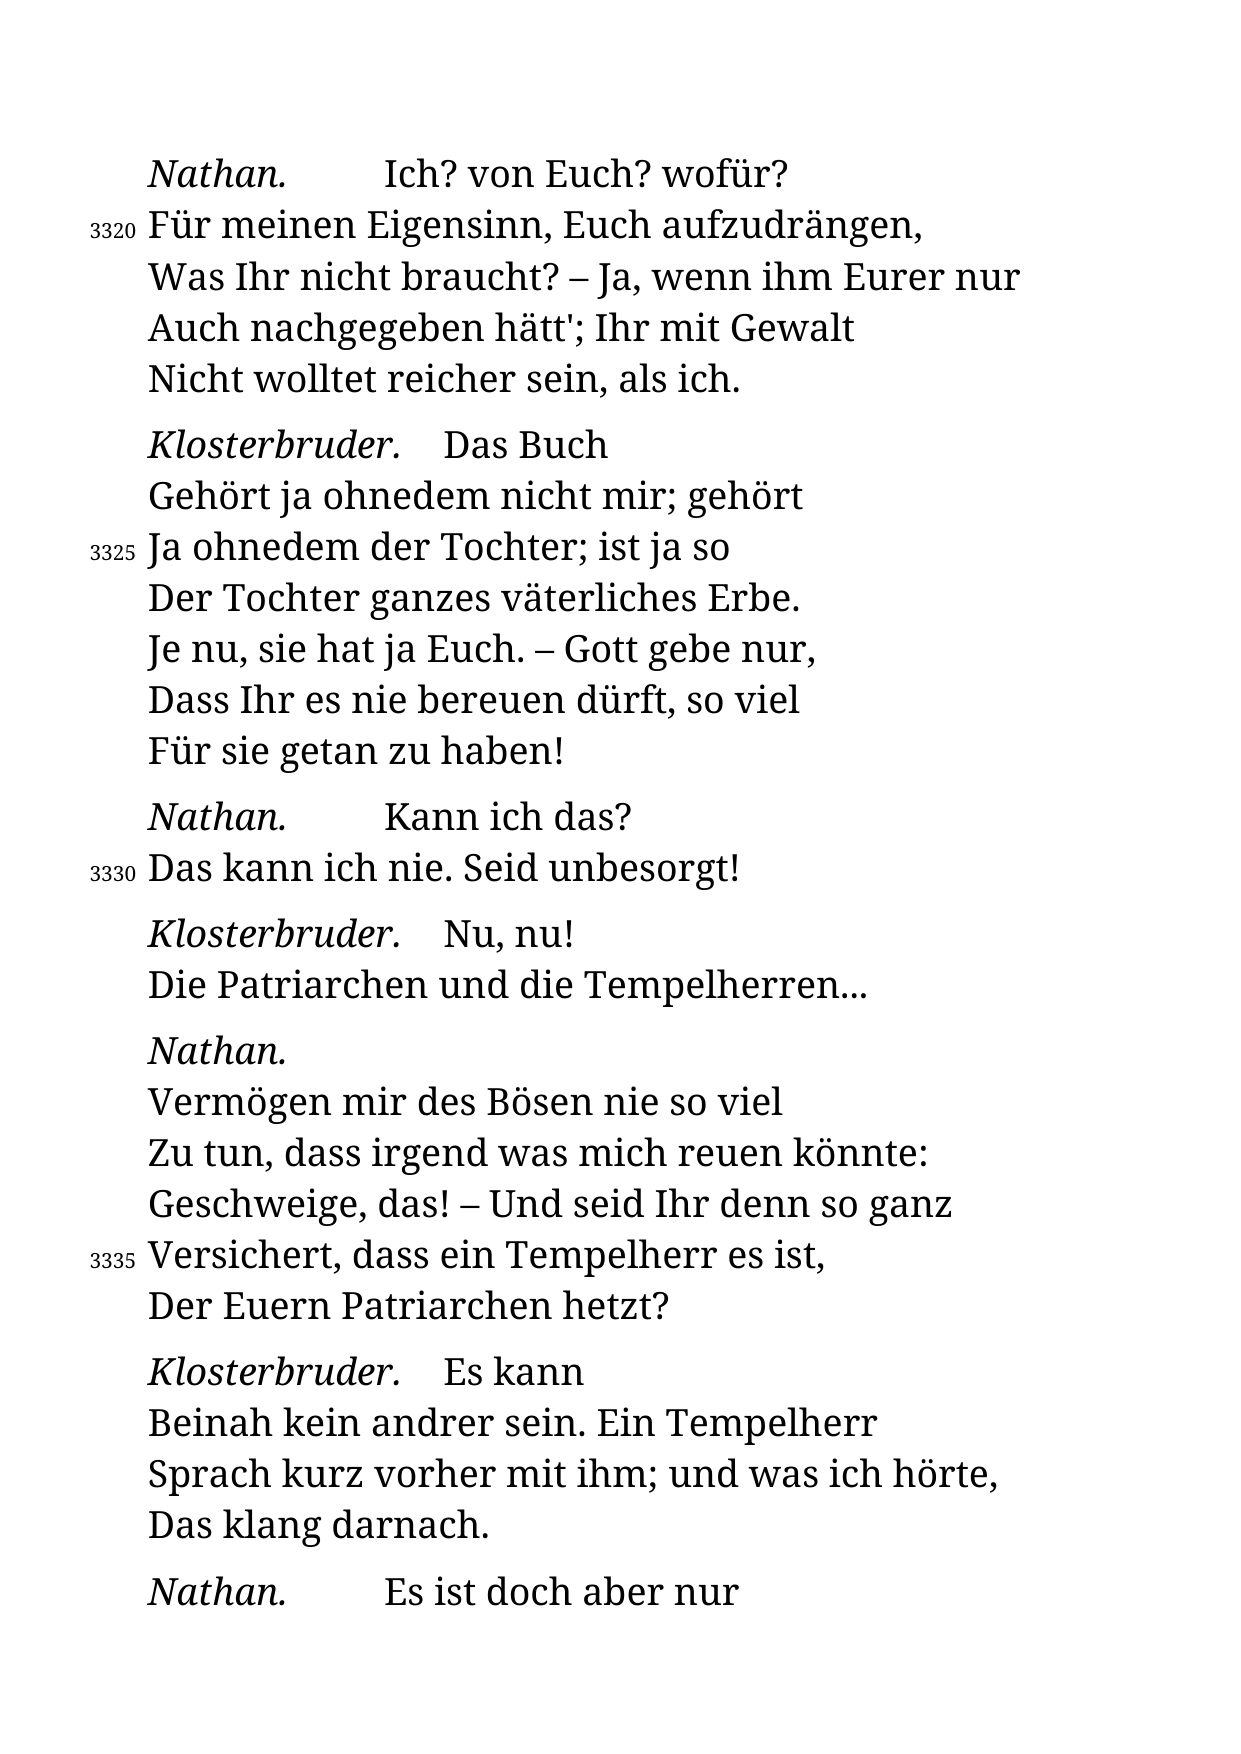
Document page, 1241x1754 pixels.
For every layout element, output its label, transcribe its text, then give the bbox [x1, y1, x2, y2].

text Klosterbruder. Es kann [148, 1346, 1092, 1397]
text Vermögen mir des Bösen nie so viel [148, 1075, 1092, 1126]
text Geschweige, das! – Und seid Ihr denn so ganz [148, 1177, 1092, 1228]
text Nathan. [148, 1024, 1092, 1075]
text Klosterbruder. Das Buch [148, 418, 1092, 469]
text Was Ihr nicht braucht? – Ja, wenn ihm Eurer nur [148, 250, 1092, 301]
text Auch nachgegeben hätt'; Ihr mit Gewalt [148, 301, 1092, 352]
text Die Patriarchen und die Tempelherren... [148, 958, 1092, 1009]
text Nathan. Kann ich das? [148, 790, 1092, 841]
text Je nu, sie hat ja Euch. – Gott gebe nur, [148, 622, 1092, 673]
text Klosterbruder. Nu, nu! [148, 907, 1092, 958]
text Ja ohnedem der Tochter; ist ja so [148, 520, 1092, 571]
text Versichert, dass ein Tempelherr es ist, [148, 1228, 1092, 1279]
text Für meinen Eigensinn, Euch aufzudrängen, [148, 199, 1092, 250]
text Sprach kurz vorher mit ihm; und was ich hörte, [148, 1448, 1092, 1499]
text Nathan. Es ist doch aber nur [148, 1565, 1092, 1616]
text Der Tochter ganzes väterliches Erbe. [148, 571, 1092, 622]
text Der Euern Patriarchen hetzt? [148, 1279, 1092, 1331]
text Beinah kein andrer sein. Ein Tempelherr [148, 1397, 1092, 1448]
text Das kann ich nie. Seid unbesorgt! [148, 841, 1092, 892]
text Zu tun, dass irgend was mich reuen könnte: [148, 1126, 1092, 1177]
text Gehört ja ohnedem nicht mir; gehört [148, 469, 1092, 520]
text Nathan. Ich? von Euch? wofür? [148, 148, 1092, 199]
text Für sie getan zu haben! [148, 724, 1092, 775]
text Das klang darnach. [148, 1499, 1092, 1550]
text Dass Ihr es nie bereuen dürft, so viel [148, 673, 1092, 724]
text Nicht wolltet reicher sein, als ich. [148, 352, 1092, 403]
